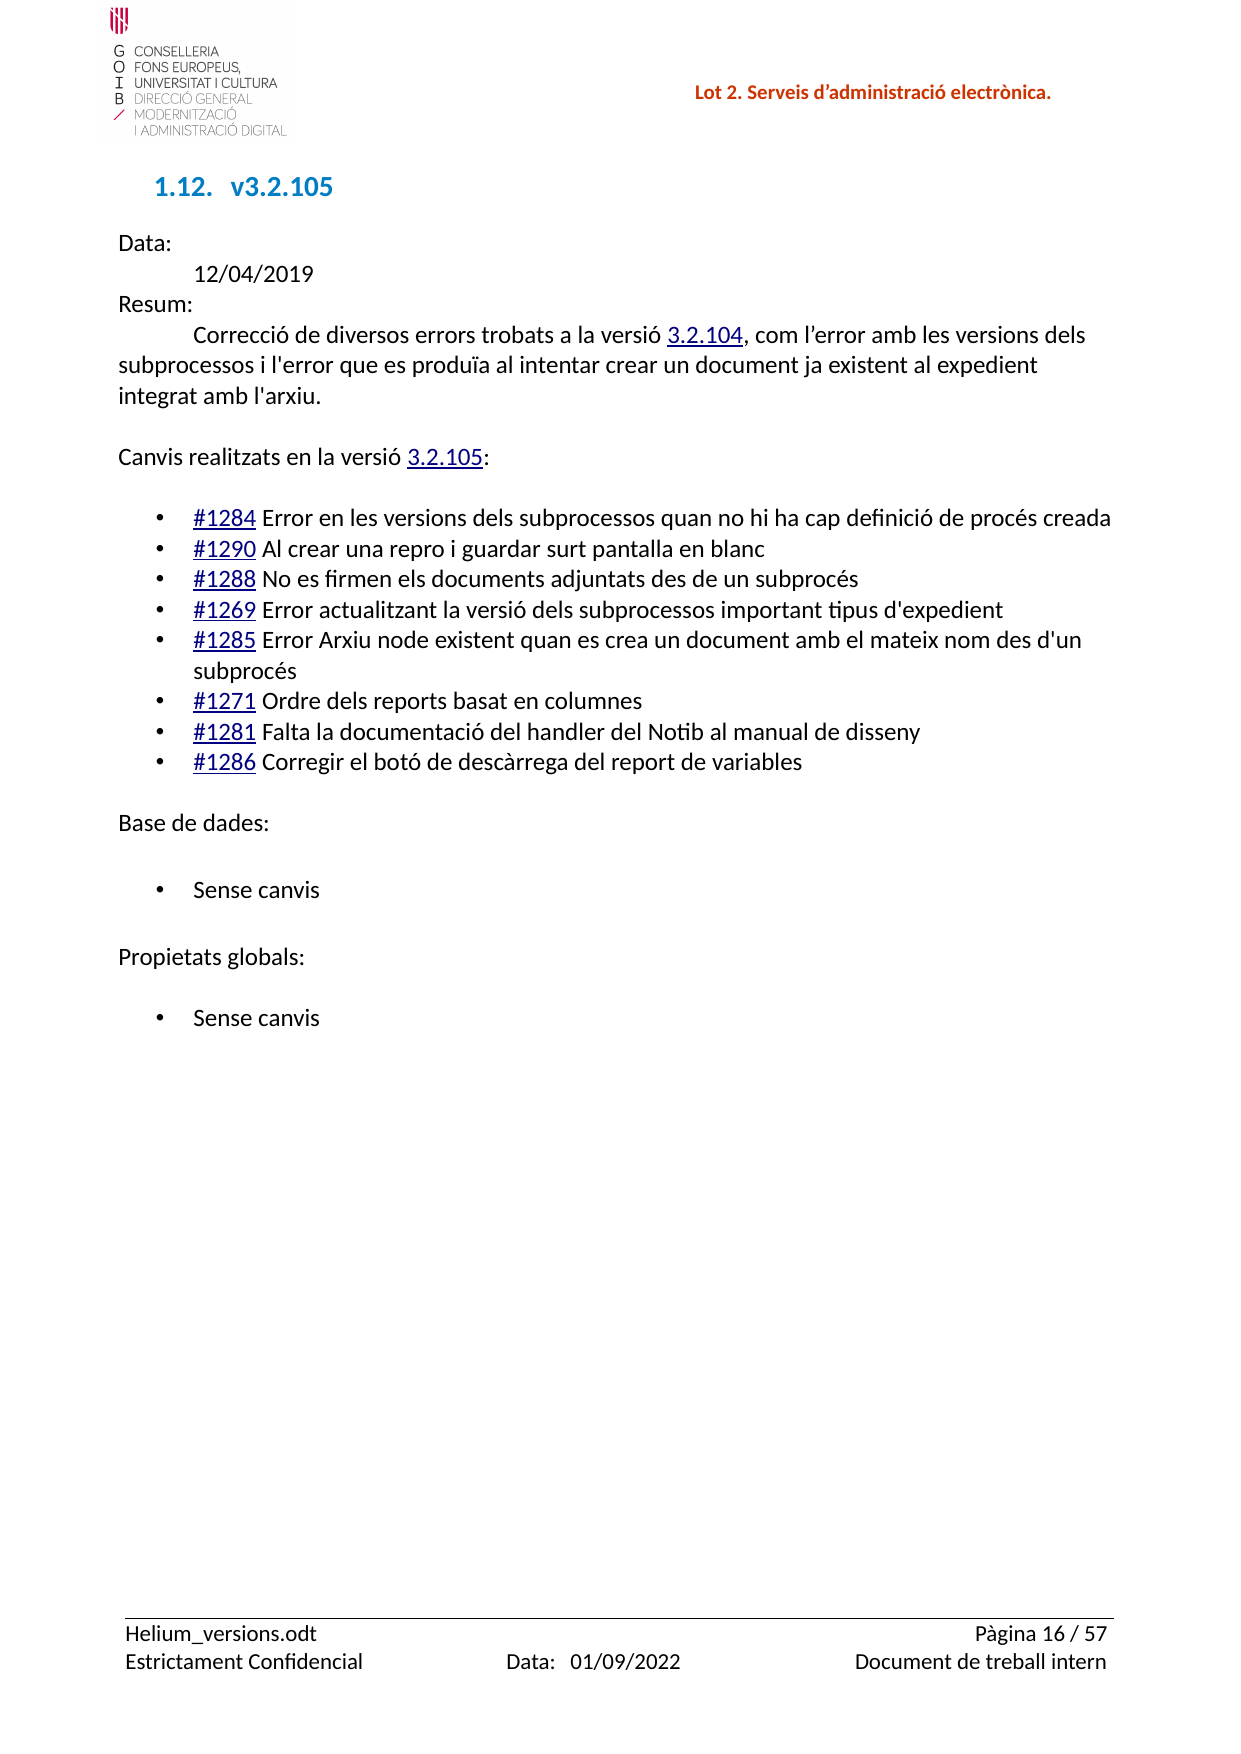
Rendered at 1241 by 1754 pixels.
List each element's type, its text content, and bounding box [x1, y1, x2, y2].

list #1285 Error Arxiu node existent quan es crea un document amb el mateix nom des d'un subprocés [156, 624, 1122, 685]
text 12/04/2019 [118, 258, 1122, 289]
text Data: [118, 228, 1122, 258]
text Propietats globals: [118, 941, 1122, 972]
list #1281 Falta la documentació del handler del Notib al manual de disseny [156, 716, 1122, 746]
list #1271 Ordre dels reports basat en columnes [156, 685, 1122, 716]
text Correcció de diversos errors trobats a la versió 3.2.104, com l’error amb les versions dels subprocessos i l'error que es produïa al intentar crear un document ja existent al expedient integrat amb l'arxiu. [118, 319, 1122, 411]
list Sense canvis [156, 874, 1122, 905]
list #1269 Error actualitzant la versió dels subprocessos important tipus d'expedient [156, 594, 1122, 624]
list #1284 Error en les versions dels subprocessos quan no hi ha cap definició de procés creada [156, 502, 1122, 533]
subtitle v3.2.105 [153, 168, 1122, 204]
text Resum: [118, 289, 1122, 319]
picture [100, 0, 297, 144]
list #1290 Al crear una repro i guardar surt pantalla en blanc [156, 533, 1122, 563]
list Sense canvis [156, 1002, 1122, 1033]
text Canvis realitzats en la versió 3.2.105: [118, 441, 1122, 472]
list #1288 No es firmen els documents adjuntats des de un subprocés [156, 563, 1122, 594]
text Base de dades: [118, 807, 1122, 838]
list #1286 Corregir el botó de descàrrega del report de variables [156, 746, 1122, 777]
